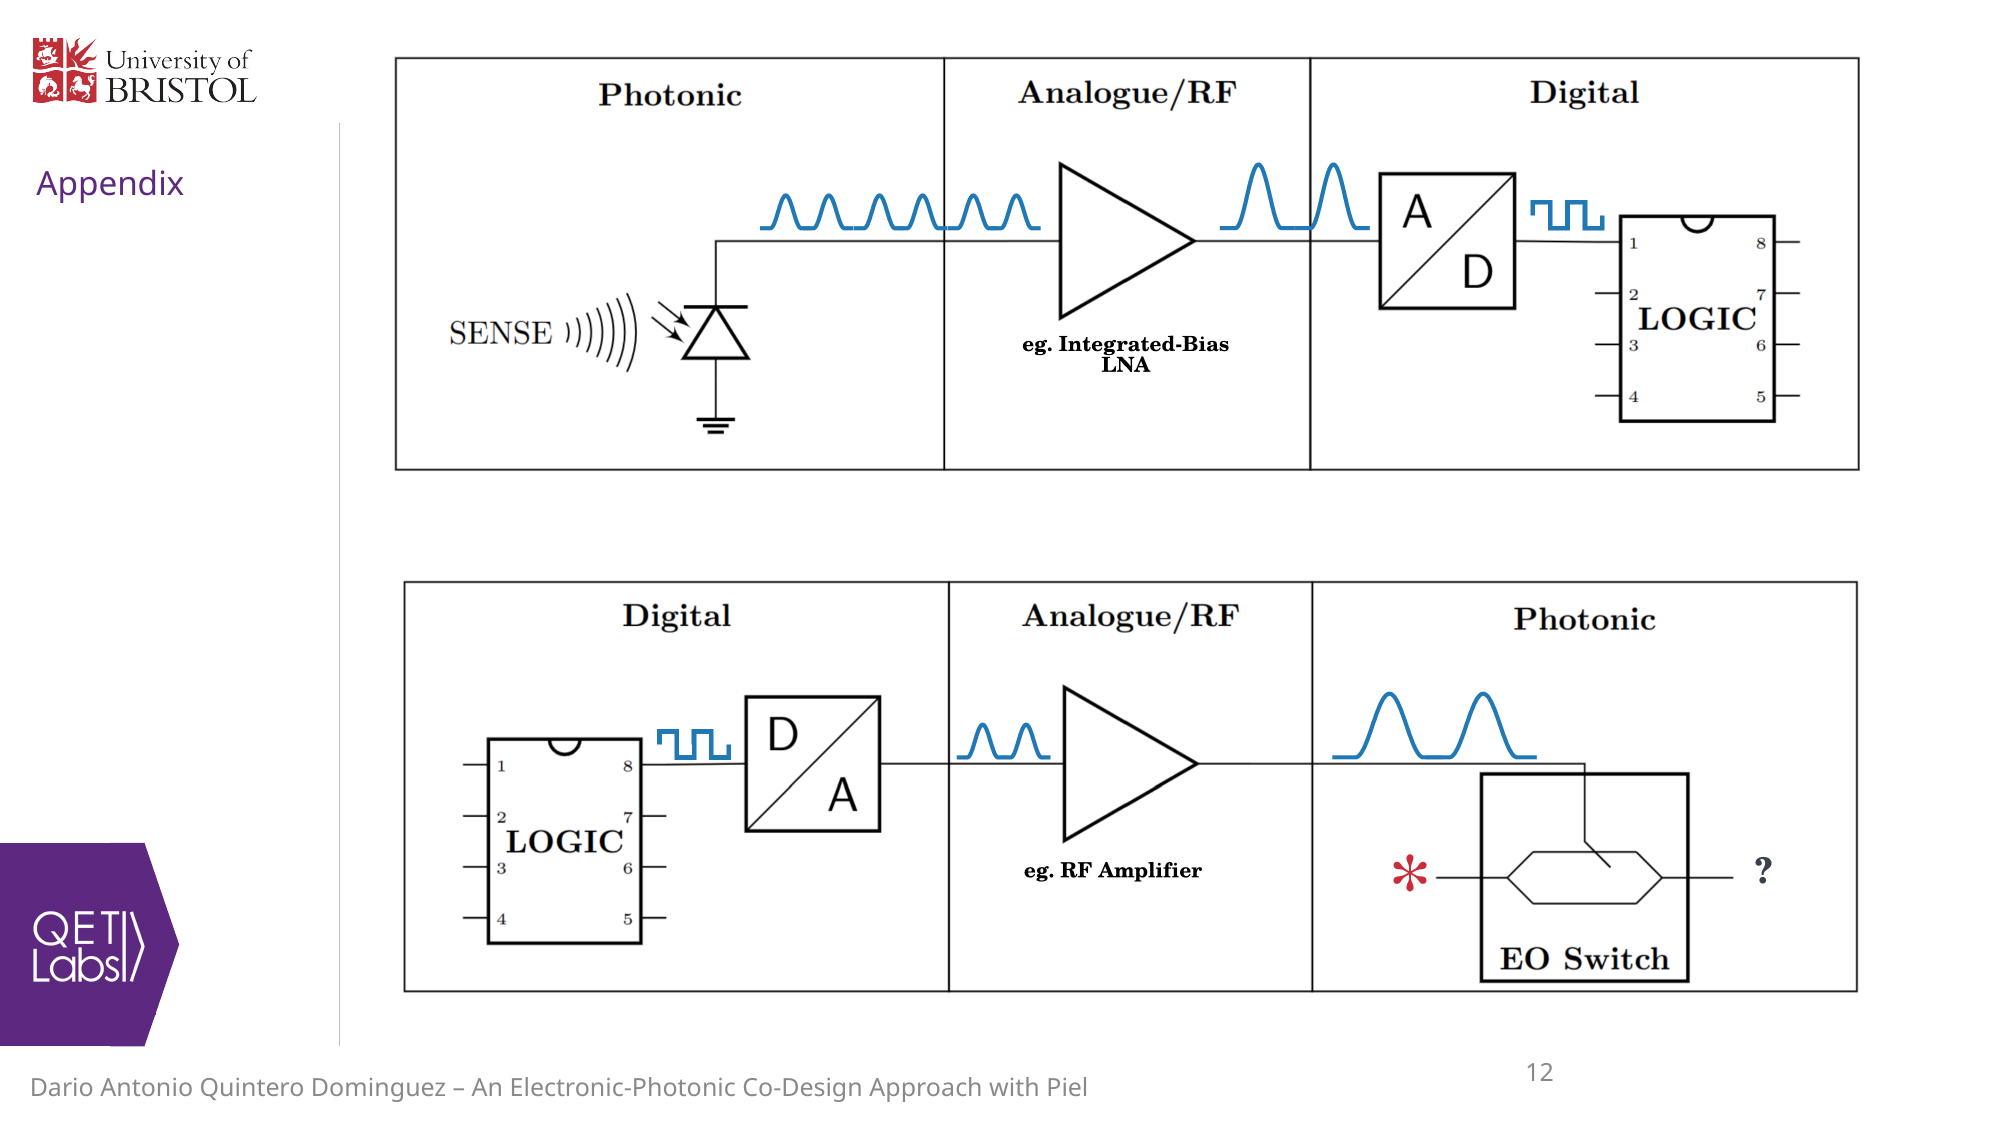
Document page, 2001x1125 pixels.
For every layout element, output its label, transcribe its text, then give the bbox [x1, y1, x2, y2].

slide_number [1510, 1043, 1961, 1104]
picture [375, 562, 1876, 1010]
text_box [0, 842, 180, 1047]
text_box Appendix [21, 154, 340, 327]
picture [375, 45, 1876, 488]
picture [21, 880, 156, 1015]
picture [33, 38, 257, 103]
footer Dario Antonio Quintero Dominguez – An Electronic-Photonic Co-Design Approach with Piel [14, 1056, 1463, 1117]
